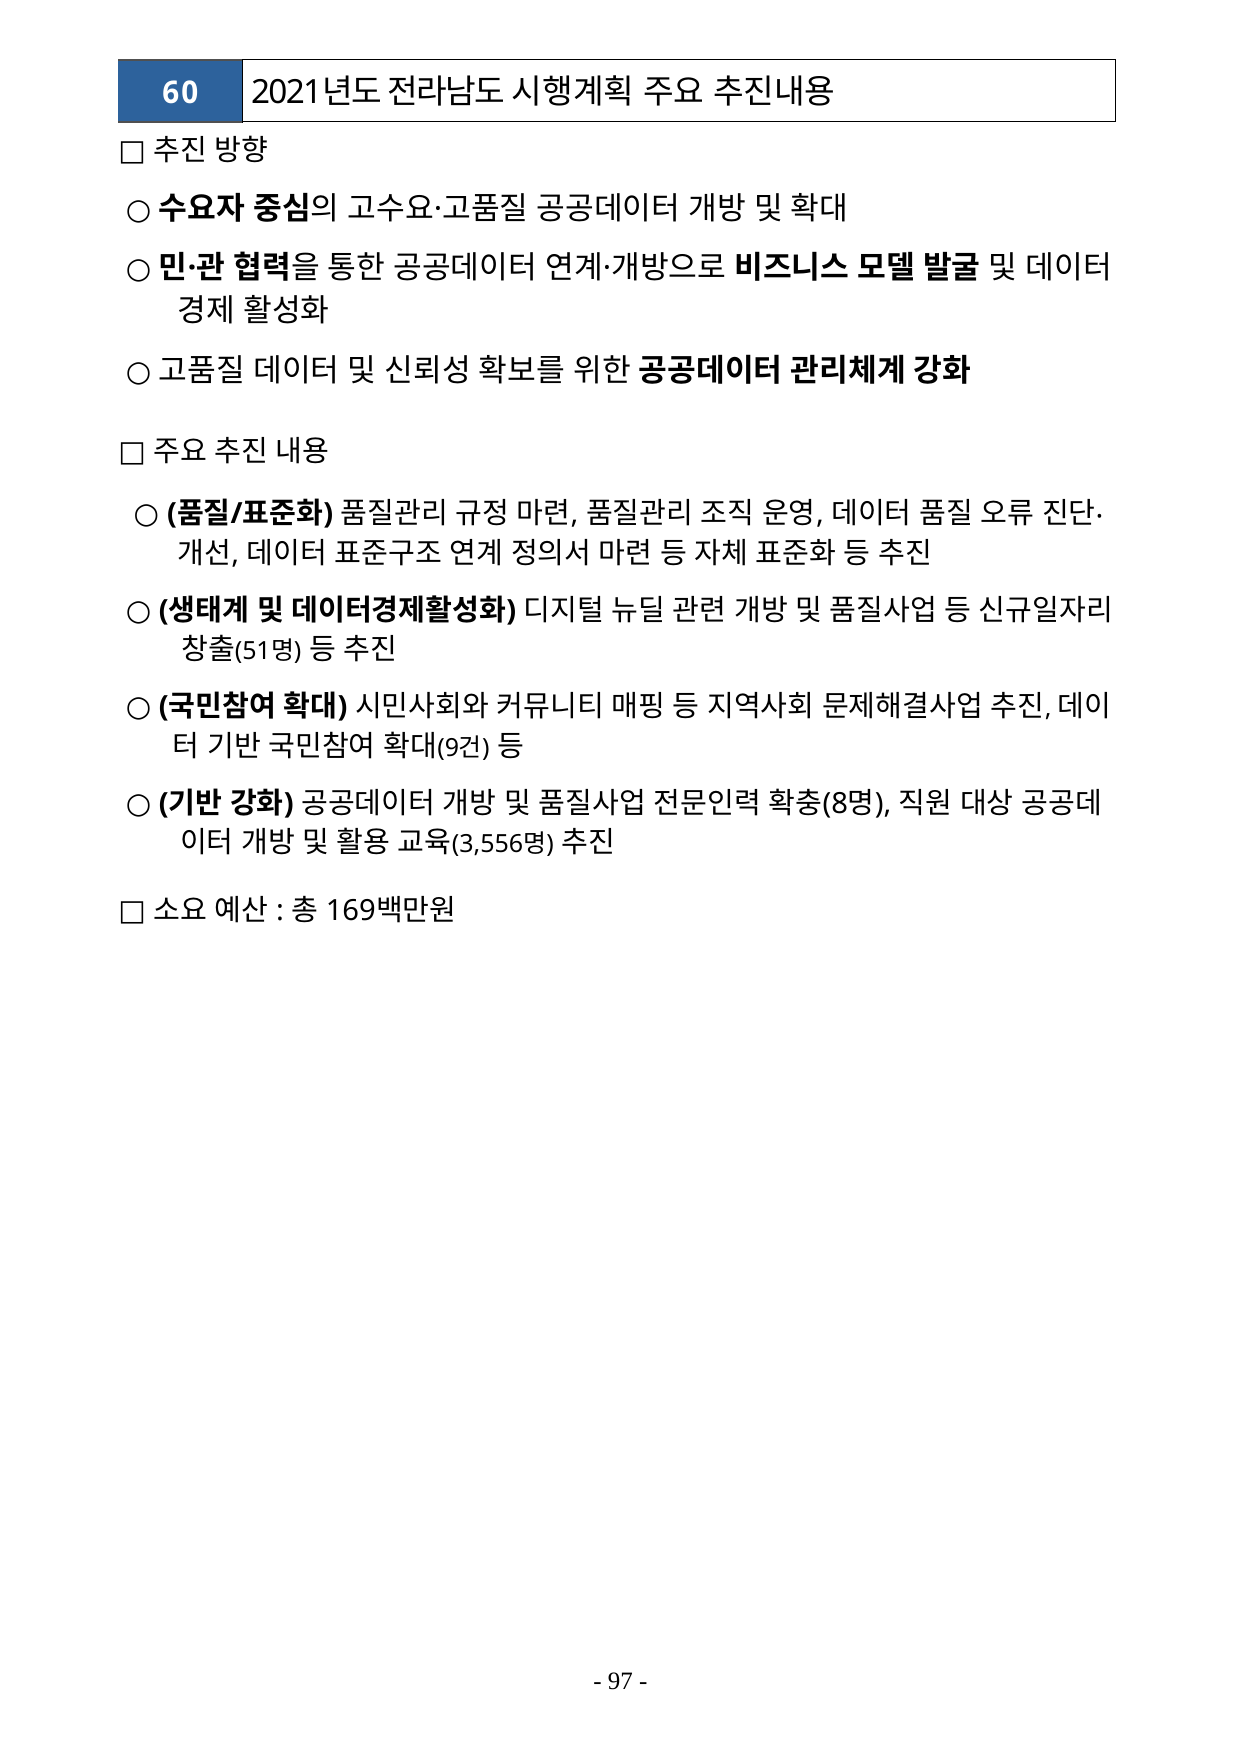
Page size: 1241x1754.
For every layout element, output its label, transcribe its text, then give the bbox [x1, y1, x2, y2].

text ○ 고품질 데이터 및 신뢰성 확보를 위한 공공데이터 관리체계 강화 [118, 348, 1122, 390]
text ○ (생태계 및 데이터경제활성화) 디지털 뉴딜 관련 개방 및 품질사업 등 신규일자리 창출(51명) 등 추진 [118, 589, 1122, 668]
text ○ (기반 강화) 공공데이터 개방 및 품질사업 전문인력 확충(8명), 직원 대상 공공데이터 개방 및 활용 교육(3,556명) 추진 [118, 782, 1122, 861]
text □ 주요 추진 내용 [118, 430, 1122, 470]
text ○ (국민참여 확대) 시민사회와 커뮤니티 매핑 등 지역사회 문제해결사업 추진, 데이터 기반 국민참여 확대(9건) 등 [118, 685, 1122, 765]
text □ 소요 예산 : 총 169백만원 [118, 890, 1122, 929]
text ○ 수요자 중심의 고수요·고품질 공공데이터 개방 및 확대 [118, 186, 1122, 228]
text □ 추진 방향 [118, 129, 1122, 169]
text ○ 민·관 협력을 통한 공공데이터 연계·개방으로 비즈니스 모델 발굴 및 데이터 경제 활성화 [118, 245, 1122, 331]
text ○ (품질/표준화) 품질관리 규정 마련, 품질관리 조직 운영, 데이터 품질 오류 진단‧개선, 데이터 표준구조 연계 정의서 마련 등 자체 표준화 등 추진 [118, 489, 1122, 572]
table_header 2021년도 전라남도 시행계획 주요 추진내용 [243, 60, 1115, 121]
table_header 60 [118, 61, 242, 121]
